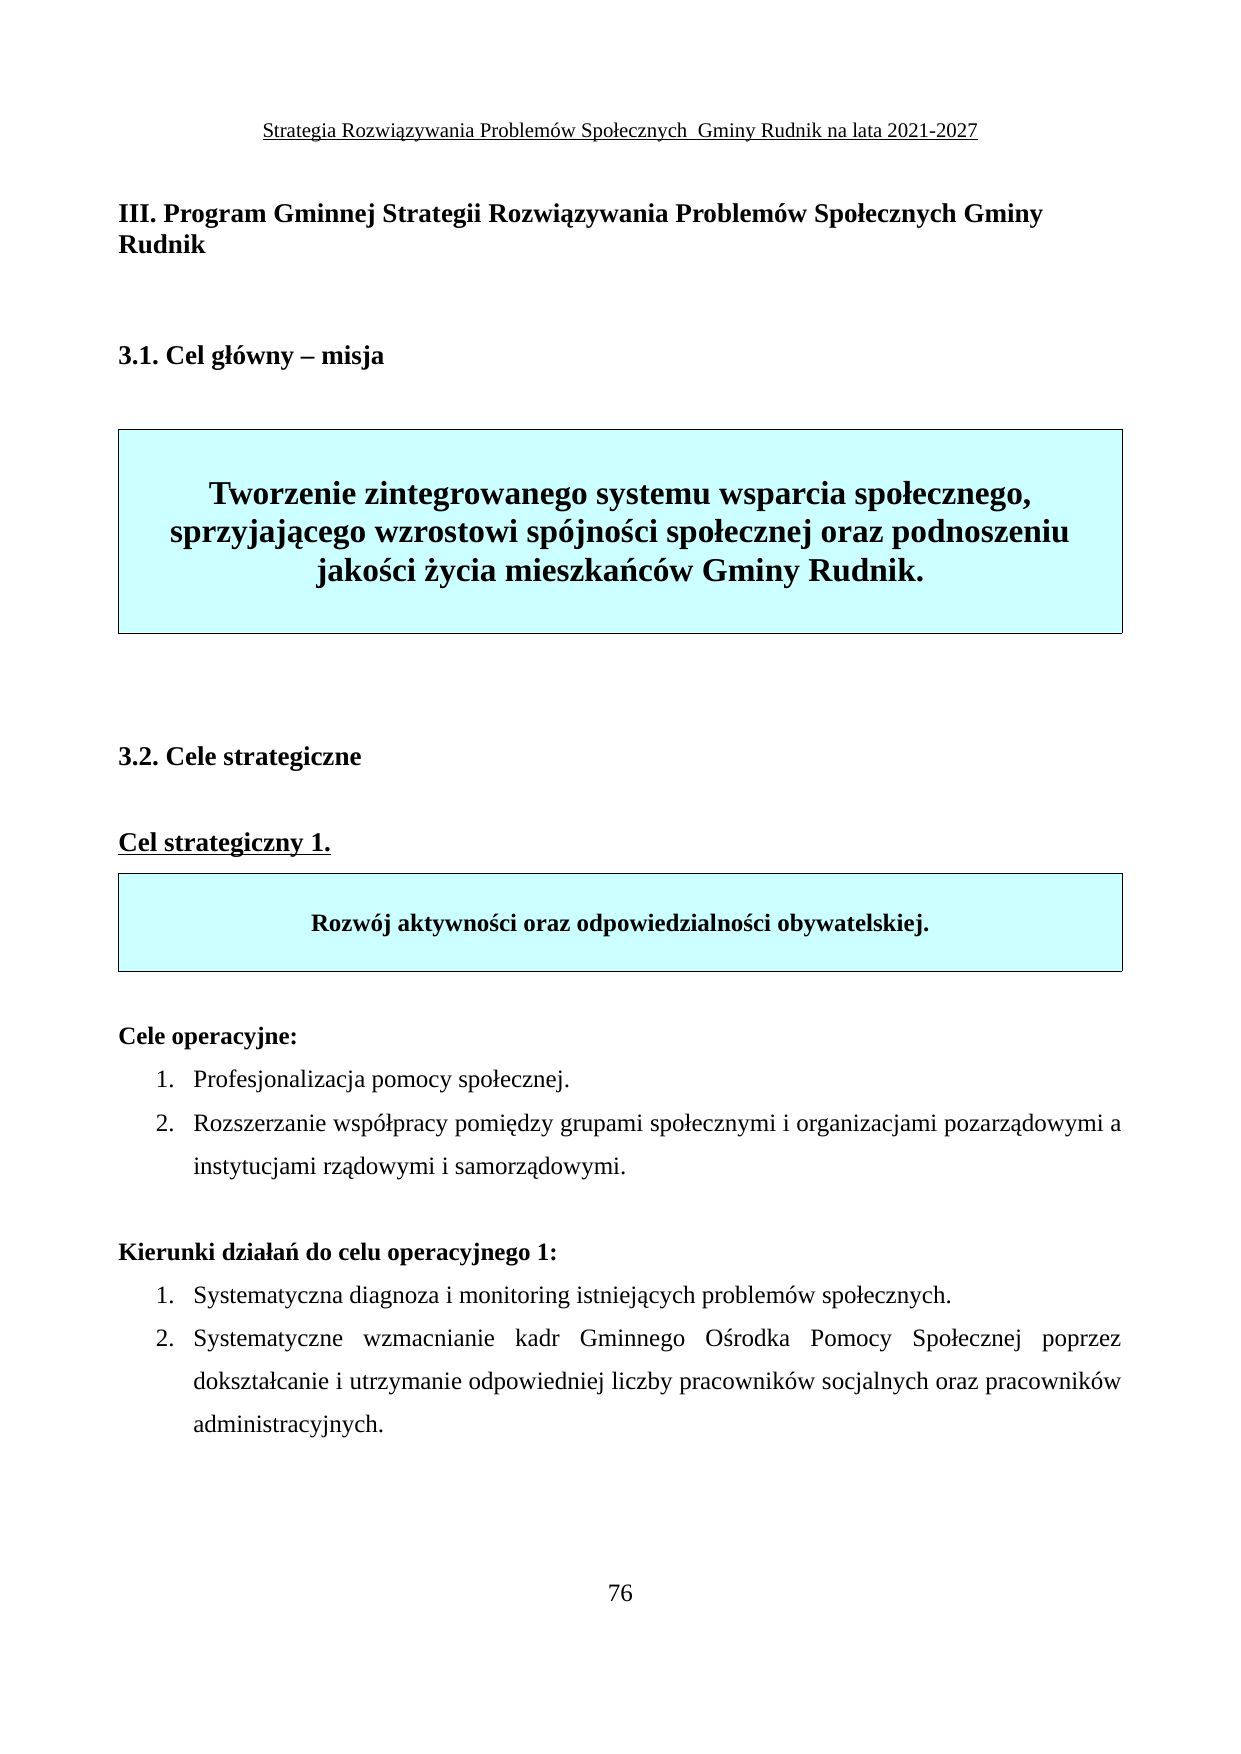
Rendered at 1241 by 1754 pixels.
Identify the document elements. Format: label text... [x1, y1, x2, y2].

list Systematyczne wzmacnianie kadr Gminnego Ośrodka Pomocy Społecznej poprzez dokształcanie i utrzymanie odpowiedniej liczby pracowników socjalnych oraz pracowników administracyjnych. [156, 1323, 1122, 1438]
table_header Rozwój aktywności oraz odpowiedzialności obywatelskiej. [119, 874, 1122, 971]
subtitle 3.2. Cele strategiczne [118, 740, 1122, 771]
table_header Tworzenie zintegrowanego systemu wsparcia społecznego, sprzyjającego wzrostowi spójności społecznej oraz podnoszeniu jakości życia mieszkańców Gminy Rudnik. [119, 430, 1122, 632]
text Cel strategiczny 1. [118, 826, 1122, 858]
list Rozszerzanie współpracy pomiędzy grupami społecznymi i organizacjami pozarządowymi a instytucjami rządowymi i samorządowymi. [156, 1108, 1122, 1179]
text Kierunki działań do celu operacyjnego 1: [118, 1237, 1122, 1266]
subtitle III. Program Gminnej Strategii Rozwiązywania Problemów Społecznych Gminy Rudnik [118, 197, 1122, 259]
text Cele operacyjne: [118, 1021, 1122, 1050]
subtitle 3.1. Cel główny – misja [118, 339, 1122, 370]
list Systematyczna diagnoza i monitoring istniejących problemów społecznych. [156, 1280, 1122, 1309]
list Profesjonalizacja pomocy społecznej. [156, 1064, 1122, 1093]
